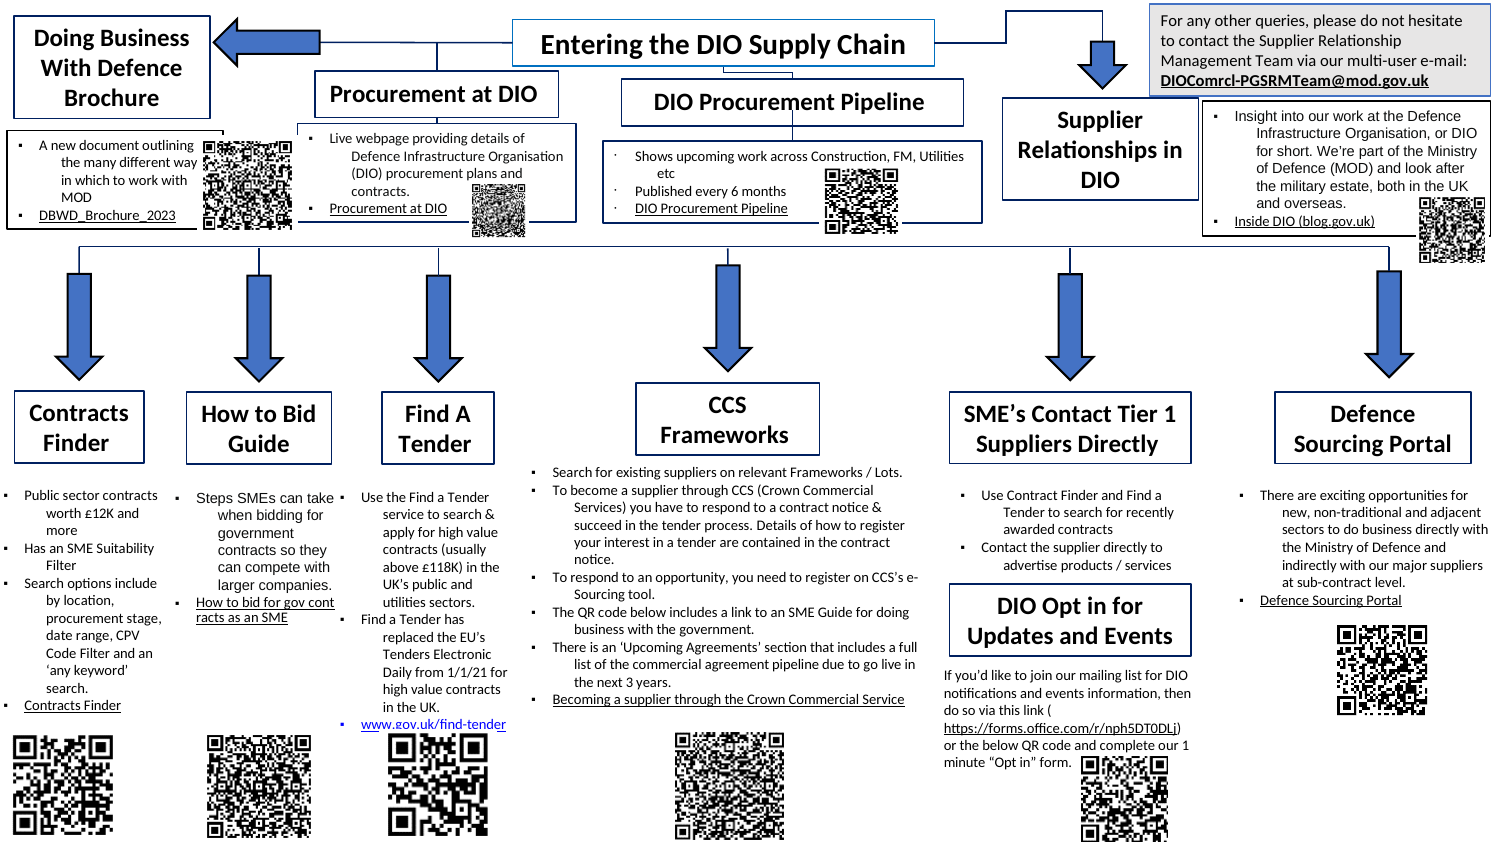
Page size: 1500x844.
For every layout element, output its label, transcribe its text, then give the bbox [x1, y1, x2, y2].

text_box Defence Sourcing Portal [1275, 391, 1471, 464]
text_box Insight into our work at the Defence Infrastructure Organisation, or DIO for short. We’re part of the Ministry of Defence (MOD) and look after the military estate, both in the UK and overseas. Inside DIO (blog.gov.uk) [1202, 101, 1491, 237]
text_box Procurement at DIO [314, 70, 559, 118]
text_box Steps SMEs can take when bidding for government contracts so they can compete with larger companies. How to bid for gov contracts as an SME [163, 482, 349, 636]
picture [5, 729, 122, 844]
text_box CCS Frameworks [635, 383, 820, 455]
picture [197, 135, 298, 236]
text_box [1079, 41, 1126, 89]
text_box [704, 265, 752, 372]
text_box Use Contract Finder and Find a Tender to search for recently awarded contracts Contact the supplier directly to advertise products / services [949, 479, 1191, 580]
title DIO Procurement Pipeline [621, 79, 964, 126]
text_box [213, 19, 320, 66]
text_box [235, 275, 283, 382]
text_box For any other queries, please do not hesitate to contact the Supplier Relationship Management Team via our multi-user e-mail: DIOComrcl-PGSRMTeam@mod.gov.uk [1149, 3, 1491, 97]
text_box If you’d like to join our mailing list for DIO notifications and events information, then do so via this link (https://forms.office.com/r/nph5DT0DLj) or the below QR code and complete our 1 minute “Opt in” form. [932, 660, 1205, 778]
text_box Use the Find a Tender service to search & apply for high value contracts (usually above £118K) in the UK’s public and utilities sectors. Find a Tender has replaced the EU’s Tenders Electronic Daily from 1/1/21 for high value contracts in the UK. www.gov.uk/find-tender [328, 482, 526, 706]
picture [1337, 625, 1428, 716]
text_box [1365, 271, 1413, 378]
picture [819, 165, 902, 236]
text_box [55, 273, 103, 380]
text_box There are exciting opportunities for new, non-traditional and adjacent sectors to do business directly with the Ministry of Defence and indirectly with our major suppliers at sub-contract level. Defence Sourcing Portal [1228, 479, 1500, 616]
text_box A new document outlining the many different ways in which to work with MOD DBWD_Brochure_2023 [7, 130, 223, 213]
text_box Shows upcoming work across Construction, FM, Utilities etc Published every 6 months DIO Procurement Pipeline [603, 141, 982, 224]
text_box Entering the DIO Supply Chain [512, 19, 935, 67]
picture [1416, 194, 1489, 267]
text_box [415, 275, 462, 382]
text_box DIO Opt in for Updates and Events [949, 583, 1191, 656]
text_box Find A Tender [382, 391, 494, 464]
picture [672, 729, 787, 844]
text_box Search for existing suppliers on relevant Frameworks / Lots. To become a supplier through CCS (Crown Commercial Services) you have to respond to a contract notice & succeed in the tender process. Details of how to register your interest in a tender are contained in the contract notice. To respond to an opportunity, you need to register on CCS’s e-Sourcing tool. The QR code below includes a link to an SME Guide for doing business with the government. There is an ‘Upcoming Agreements’ section that includes a full list of the commercial agreement pipeline due to go live in the next 3 years. Becoming a supplier through the Crown Commercial Service [520, 457, 938, 699]
text_box Live webpage providing details of Defence Infrastructure Organisation (DIO) procurement plans and contracts. Procurement at DIO [297, 123, 577, 206]
picture [1080, 755, 1168, 842]
picture [379, 729, 497, 844]
text_box Contracts Finder [14, 391, 144, 463]
picture [469, 181, 529, 241]
text_box Doing Business With Defence Brochure [13, 16, 210, 119]
text_box Supplier Relationships in DIO [1002, 97, 1199, 201]
text_box How to Bid Guide [186, 391, 332, 464]
text_box [1046, 274, 1094, 381]
text_box Public sector contracts worth £12K and more Has an SME Suitability Filter Search options include by location, procurement stage, date range, CPV Code Filter and an ‘any keyword’ search. Contracts Finder [0, 480, 178, 687]
text_box SME’s Contact Tier 1 Suppliers Directly [949, 391, 1191, 464]
picture [201, 729, 317, 844]
